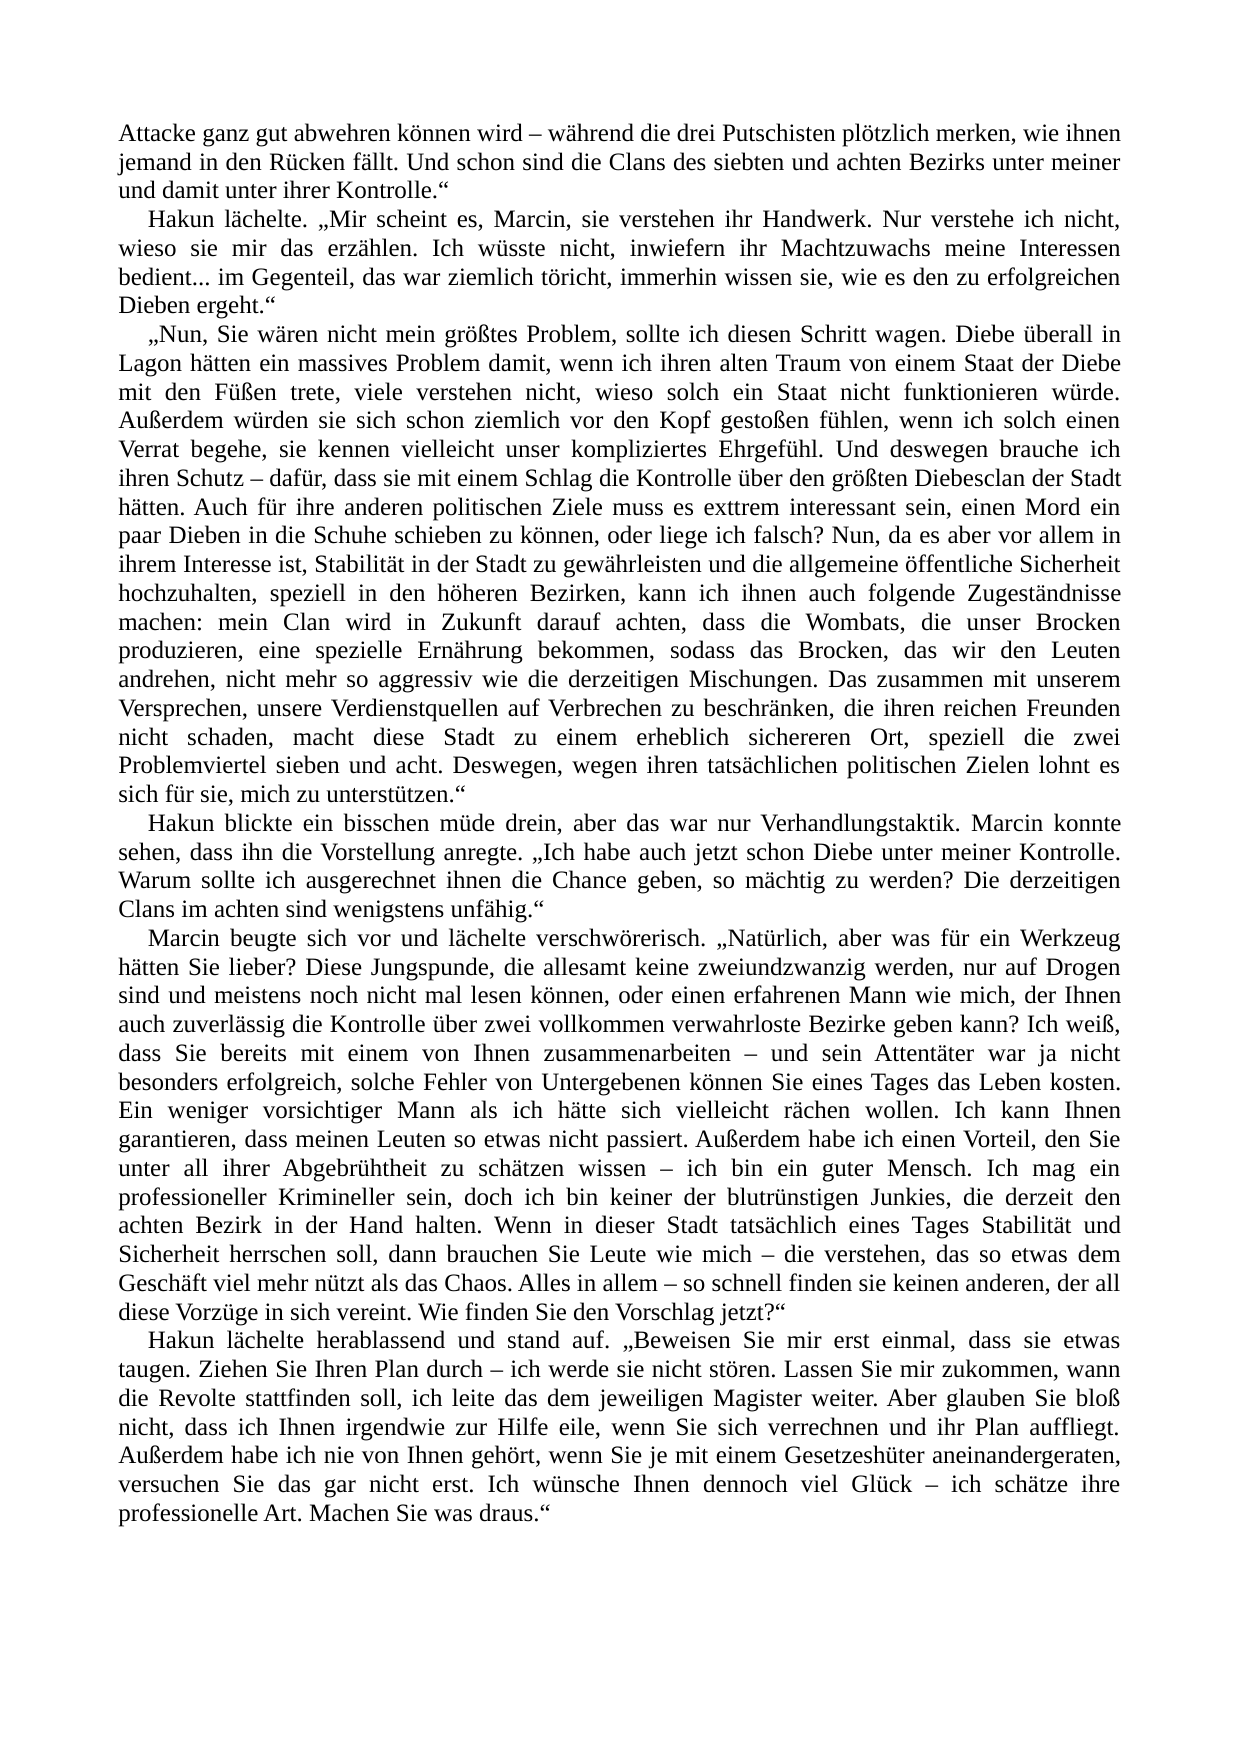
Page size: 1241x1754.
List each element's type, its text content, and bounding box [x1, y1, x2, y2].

text Hakun lächelte. „Mir scheint es, Marcin, sie verstehen ihr Handwerk. Nur verstehe ich nicht, wieso sie mir das erzählen. Ich wüsste nicht, inwiefern ihr Machtzuwachs meine Interessen bedient... im Gegenteil, das war ziemlich töricht, immerhin wissen sie, wie es den zu erfolgreichen Dieben ergeht.“ [118, 204, 1122, 319]
text Hakun lächelte herablassend und stand auf. „Beweisen Sie mir erst einmal, dass sie etwas taugen. Ziehen Sie Ihren Plan durch – ich werde sie nicht stören. Lassen Sie mir zukommen, wann die Revolte stattfinden soll, ich leite das dem jeweiligen Magister weiter. Aber glauben Sie bloß nicht, dass ich Ihnen irgendwie zur Hilfe eile, wenn Sie sich verrechnen und ihr Plan auffliegt. Außerdem habe ich nie von Ihnen gehört, wenn Sie je mit einem Gesetzeshüter aneinandergeraten, versuchen Sie das gar nicht erst. Ich wünsche Ihnen dennoch viel Glück – ich schätze ihre professionelle Art. Machen Sie was draus.“ [118, 1326, 1122, 1527]
text „Nun, Sie wären nicht mein größtes Problem, sollte ich diesen Schritt wagen. Diebe überall in Lagon hätten ein massives Problem damit, wenn ich ihren alten Traum von einem Staat der Diebe mit den Füßen trete, viele verstehen nicht, wieso solch ein Staat nicht funktionieren würde. Außerdem würden sie sich schon ziemlich vor den Kopf gestoßen fühlen, wenn ich solch einen Verrat begehe, sie kennen vielleicht unser kompliziertes Ehrgefühl. Und deswegen brauche ich ihren Schutz – dafür, dass sie mit einem Schlag die Kontrolle über den größten Diebesclan der Stadt hätten. Auch für ihre anderen politischen Ziele muss es exttrem interessant sein, einen Mord ein paar Dieben in die Schuhe schieben zu können, oder liege ich falsch? Nun, da es aber vor allem in ihrem Interesse ist, Stabilität in der Stadt zu gewährleisten und die allgemeine öffentliche Sicherheit hochzuhalten, speziell in den höheren Bezirken, kann ich ihnen auch folgende Zugeständnisse machen: mein Clan wird in Zukunft darauf achten, dass die Wombats, die unser Brocken produzieren, eine spezielle Ernährung bekommen, sodass das Brocken, das wir den Leuten andrehen, nicht mehr so aggressiv wie die derzeitigen Mischungen. Das zusammen mit unserem Versprechen, unsere Verdienstquellen auf Verbrechen zu beschränken, die ihren reichen Freunden nicht schaden, macht diese Stadt zu einem erheblich sichereren Ort, speziell die zwei Problemviertel sieben und acht. Deswegen, wegen ihren tatsächlichen politischen Zielen lohnt es sich für sie, mich zu unterstützen.“ [118, 319, 1122, 808]
text Hakun blickte ein bisschen müde drein, aber das war nur Verhandlungstaktik. Marcin konnte sehen, dass ihn die Vorstellung anregte. „Ich habe auch jetzt schon Diebe unter meiner Kontrolle. Warum sollte ich ausgerechnet ihnen die Chance geben, so mächtig zu werden? Die derzeitigen Clans im achten sind wenigstens unfähig.“ [118, 808, 1122, 923]
text Attacke ganz gut abwehren können wird – während die drei Putschisten plötzlich merken, wie ihnen jemand in den Rücken fällt. Und schon sind die Clans des siebten und achten Bezirks unter meiner und damit unter ihrer Kontrolle.“ [118, 118, 1122, 204]
text Marcin beugte sich vor und lächelte verschwörerisch. „Natürlich, aber was für ein Werkzeug hätten Sie lieber? Diese Jungspunde, die allesamt keine zweiundzwanzig werden, nur auf Drogen sind und meistens noch nicht mal lesen können, oder einen erfahrenen Mann wie mich, der Ihnen auch zuverlässig die Kontrolle über zwei vollkommen verwahrloste Bezirke geben kann? Ich weiß, dass Sie bereits mit einem von Ihnen zusammenarbeiten – und sein Attentäter war ja nicht besonders erfolgreich, solche Fehler von Untergebenen können Sie eines Tages das Leben kosten. Ein weniger vorsichtiger Mann als ich hätte sich vielleicht rächen wollen. Ich kann Ihnen garantieren, dass meinen Leuten so etwas nicht passiert. Außerdem habe ich einen Vorteil, den Sie unter all ihrer Abgebrühtheit zu schätzen wissen – ich bin ein guter Mensch. Ich mag ein professioneller Krimineller sein, doch ich bin keiner der blutrünstigen Junkies, die derzeit den achten Bezirk in der Hand halten. Wenn in dieser Stadt tatsächlich eines Tages Stabilität und Sicherheit herrschen soll, dann brauchen Sie Leute wie mich – die verstehen, das so etwas dem Geschäft viel mehr nützt als das Chaos. Alles in allem – so schnell finden sie keinen anderen, der all diese Vorzüge in sich vereint. Wie finden Sie den Vorschlag jetzt?“ [118, 923, 1122, 1326]
